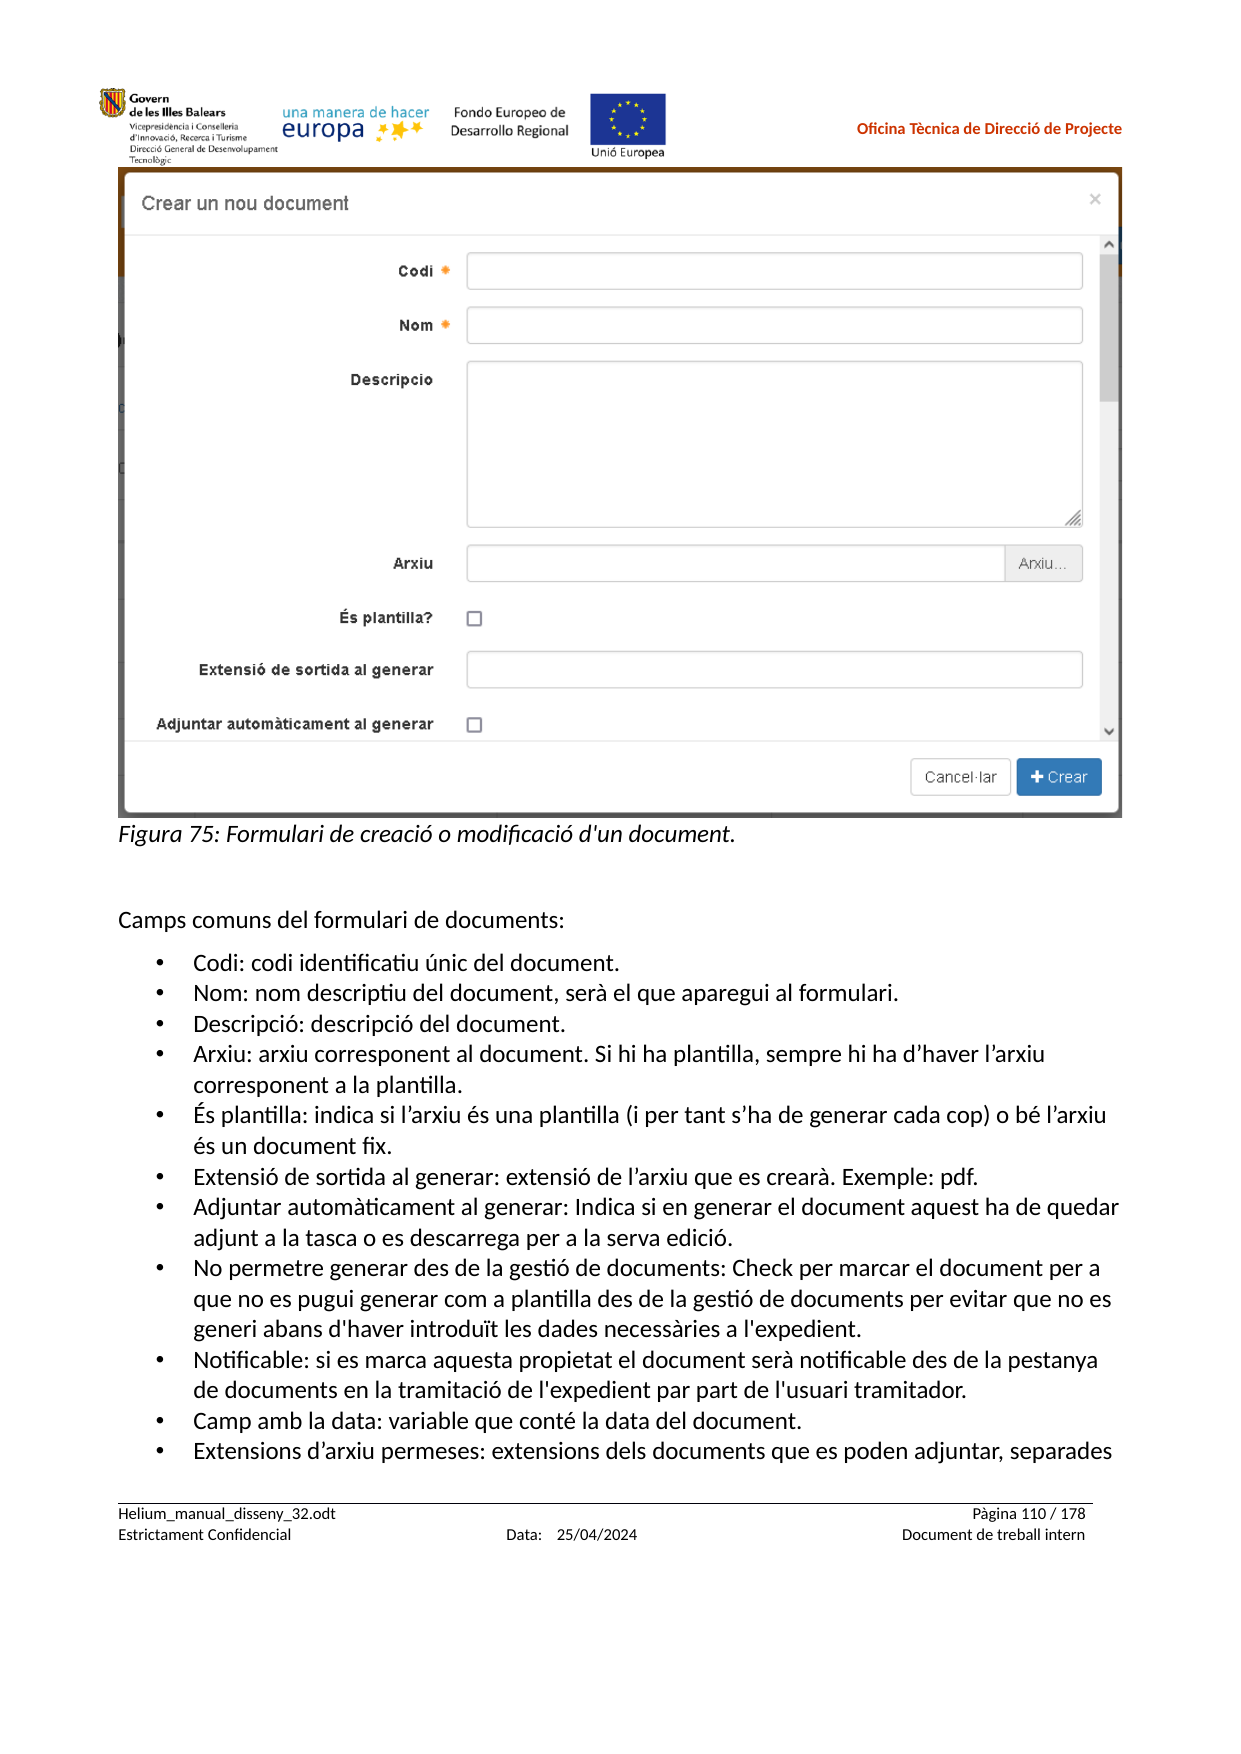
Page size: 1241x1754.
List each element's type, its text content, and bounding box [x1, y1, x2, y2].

picture [99, 87, 668, 166]
list Descripció: descripció del document. [156, 1008, 1122, 1039]
list Arxiu: arxiu corresponent al document. Si hi ha plantilla, sempre hi ha d’haver l’arxiu corresponent a la plantilla. [156, 1039, 1122, 1100]
picture [118, 167, 1123, 818]
list Camp amb la data: variable que conté la data del document. [156, 1405, 1122, 1435]
list Nom: nom descriptiu del document, serà el que aparegui al formulari. [156, 978, 1122, 1008]
list Notificable: si es marca aquesta propietat el document serà notificable des de la pestanya de documents en la tramitació de l'expedient par part de l'usuari tramitador. [156, 1344, 1122, 1405]
list Adjuntar automàticament al generar: Indica si en generar el document aquest ha de quedar adjunt a la tasca o es descarrega per a la serva edició. [156, 1191, 1122, 1252]
list Extensió de sortida al generar: extensió de l’arxiu que es crearà. Exemple: pdf. [156, 1161, 1122, 1191]
list Extensions d’arxiu permeses: extensions dels documents que es poden adjuntar, separades [156, 1435, 1122, 1466]
text Figura 75: Formulari de creació o modificació d'un document. [118, 818, 1122, 848]
list Codi: codi identificatiu únic del document. [156, 947, 1122, 978]
text Camps comuns del formulari de documents: [118, 904, 1122, 934]
list És plantilla: indica si l’arxiu és una plantilla (i per tant s’ha de generar cada cop) o bé l’arxiu és un document fix. [156, 1100, 1122, 1161]
list No permetre generar des de la gestió de documents: Check per marcar el document per a que no es pugui generar com a plantilla des de la gestió de documents per evitar que no es generi abans d'haver introduït les dades necessàries a l'expedient. [156, 1252, 1122, 1344]
